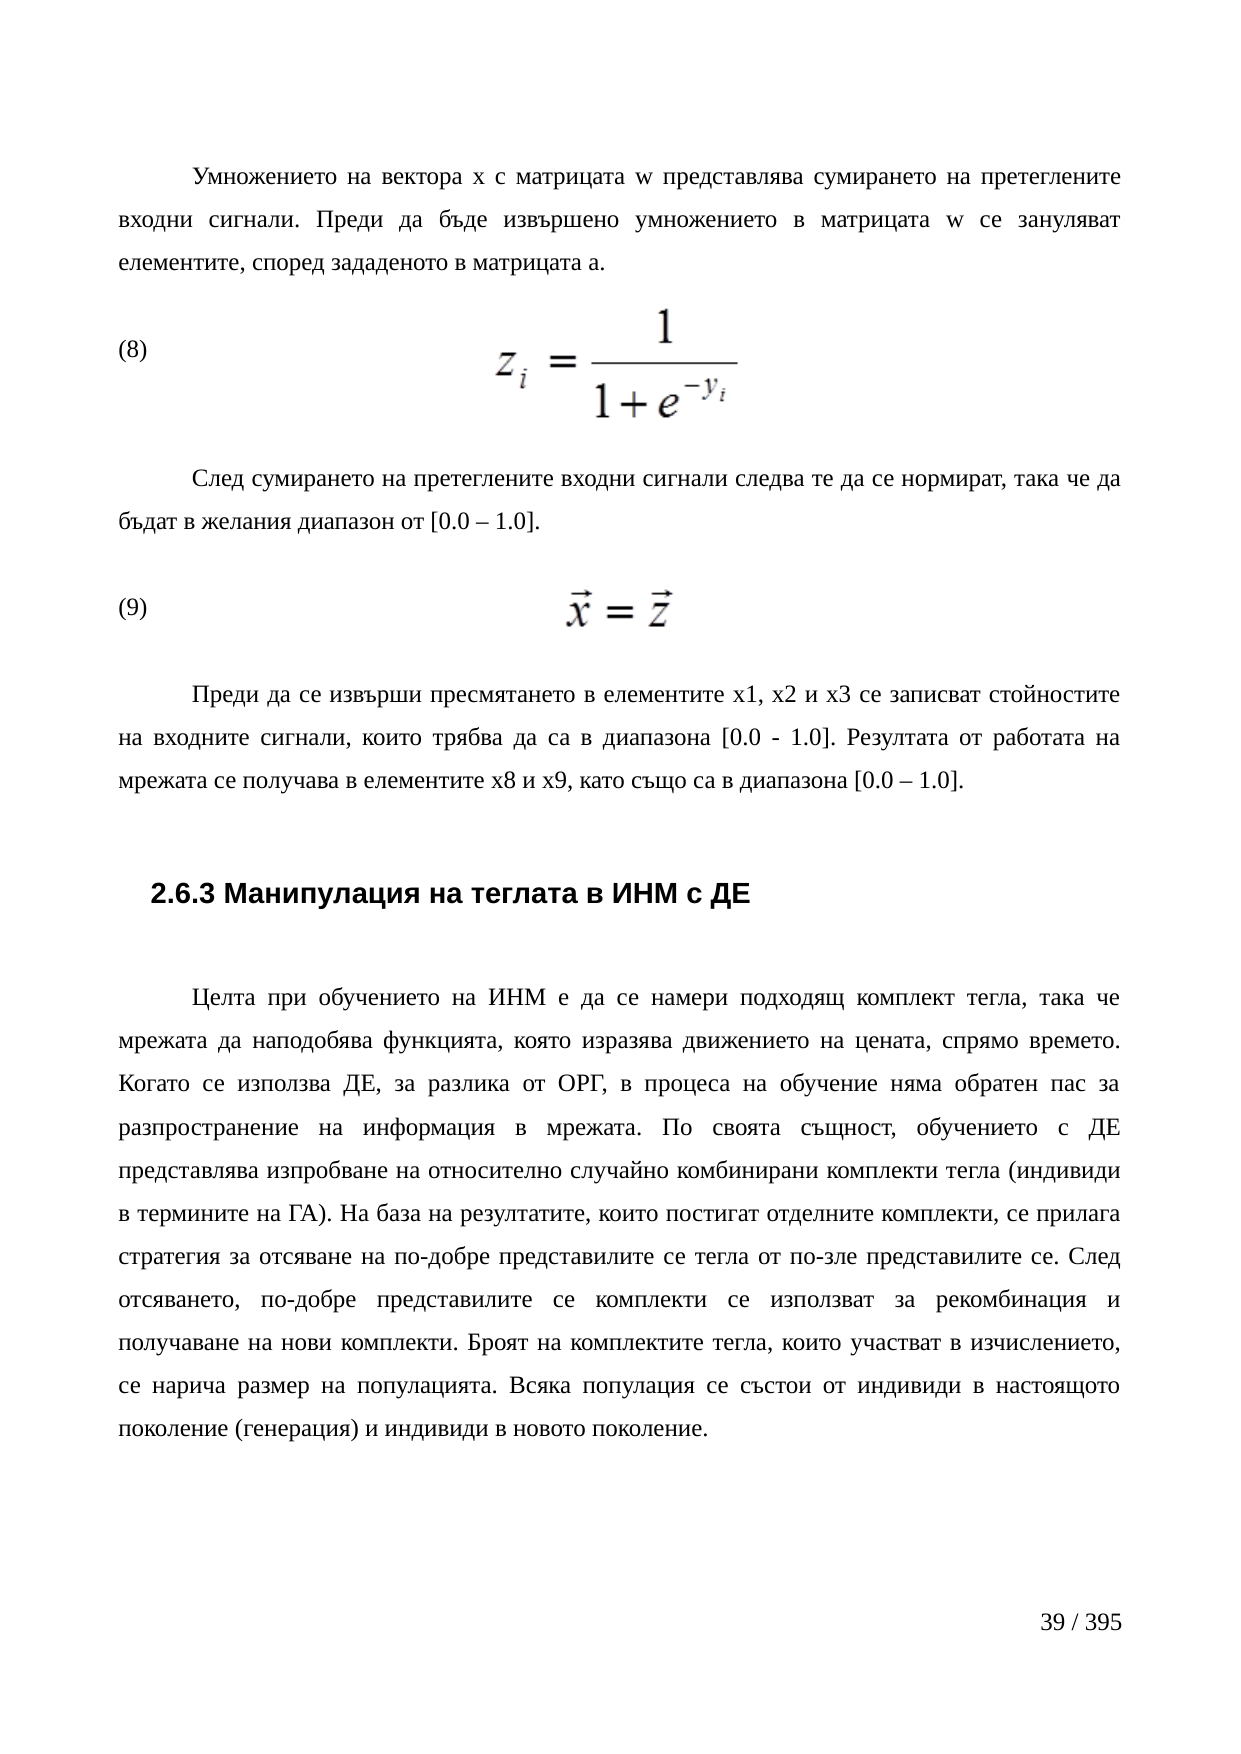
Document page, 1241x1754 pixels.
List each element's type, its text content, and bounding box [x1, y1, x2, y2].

text [682, 592, 1122, 621]
text [752, 334, 1122, 362]
text (8) [118, 334, 488, 362]
text След сумирането на претеглените входни сигнали следва те да се нормират, така че да бъдат в желания диапазон от [0.0 – 1.0]. [118, 463, 1122, 535]
text Умножението на вектора x с матрицата w представлява сумирането на претеглените входни сигнали. Преди да бъде извършено умножението в матрицата w се зануляват елементите, според зададеното в матрицата a. [118, 161, 1122, 276]
text (9) [118, 592, 559, 621]
subtitle 2.6.3 Манипулация на теглата в ИНМ с ДЕ [118, 876, 1122, 910]
text Преди да се извърши пресмятането в елементите x1, x2 и x3 се записват стойностите на входните сигнали, които трябва да са в диапазона [0.0 - 1.0]. Резултата от работата на мрежата се получава в елементите x8 и x9, като също са в диапазона [0.0 – 1.0]. [118, 679, 1122, 794]
text Целта при обучението на ИНМ е да се намери подходящ комплект тегла, така че мрежата да наподобява функцията, която изразява движението на цената, спрямо времето. Когато се използва ДЕ, за разлика от ОРГ, в процеса на обучение няма обратен пас за разпространение на информация в мрежата. По своята същност, обучението с ДЕ представлява изпробване на относително случайно комбинирани комплекти тегла (индивиди в термините на ГА). На база на резултатите, които постигат отделните комплекти, се прилага стратегия за отсяване на по-добре представилите се тегла от по-зле представилите се. След отсяването, по-добре представилите се комплекти се използват за рекомбинация и получаване на нови комплекти. Броят на комплектите тегла, които участват в изчислението, се нарича размер на популацията. Всяка популация се състои от индивиди в настоящото поколение (генерация) и индивиди в новото поколение. [118, 982, 1122, 1442]
